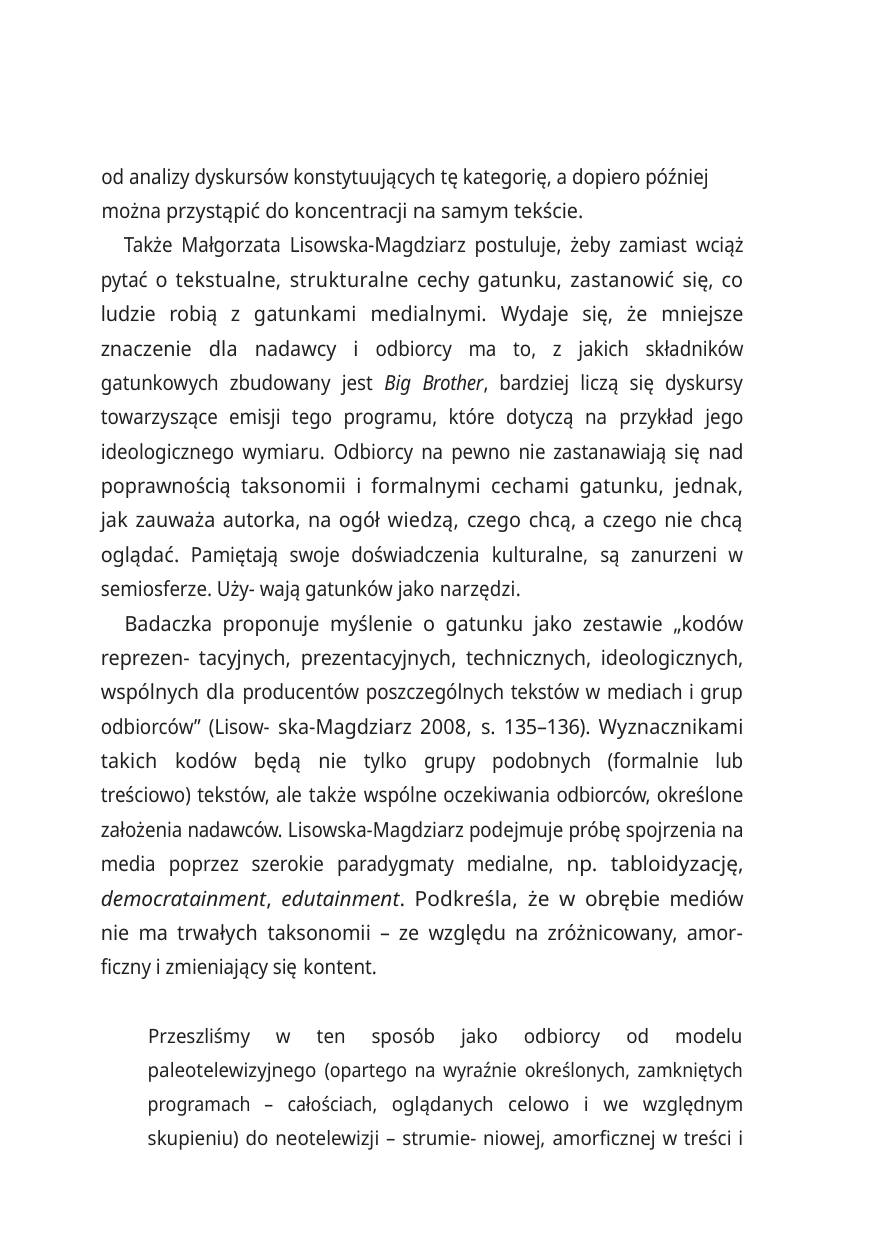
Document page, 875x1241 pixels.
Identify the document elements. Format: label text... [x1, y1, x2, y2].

text Badaczka proponuje myślenie o gatunku jako zestawie „kodów reprezen- tacyjnych, prezentacyjnych, technicznych, ideologicznych, wspólnych dla producentów poszczególnych tekstów w mediach i grup odbiorców” (Lisow- ska-Magdziarz 2008, s. 135–136). Wyznacznikami takich kodów będą nie tylko grupy podobnych (formalnie lub treściowo) tekstów, ale także wspólne oczekiwania odbiorców, określone założenia nadawców. Lisowska-Magdziarz podejmuje próbę spojrzenia na media poprzez szerokie paradygmaty medialne, np. tabloidyzację, democratainment, edutainment. Podkreśla, że w obrębie mediów nie ma trwałych taksonomii – ze względu na zróżnicowany, amor- ficzny i zmieniający się kontent. [101, 609, 743, 981]
text Przeszliśmy w ten sposób jako odbiorcy od modelu paleotelewizyjnego (opartego na wyraźnie określonych, zamkniętych programach – całościach, oglądanych celowo i we względnym skupieniu) do neotelewizji – strumie- niowej, amorficznej w treści i [147, 1022, 743, 1151]
text od analizy dyskursów konstytuujących tę kategorię, a dopiero później można przystąpić do koncentracji na samym tekście. [101, 162, 744, 225]
text Także Małgorzata Lisowska-Magdziarz postuluje, żeby zamiast wciąż pytać o tekstualne, strukturalne cechy gatunku, zastanowić się, co ludzie robią z gatunkami medialnymi. Wydaje się, że mniejsze znaczenie dla nadawcy i odbiorcy ma to, z jakich składników gatunkowych zbudowany jest Big Brother, bardziej liczą się dyskursy towarzyszące emisji tego programu, które dotyczą na przykład jego ideologicznego wymiaru. Odbiorcy na pewno nie zastanawiają się nad poprawnością taksonomii i formalnymi cechami gatunku, jednak, jak zauważa autorka, na ogół wiedzą, czego chcą, a czego nie chcą oglądać. Pamiętają swoje doświadczenia kulturalne, są zanurzeni w semiosferze. Uży- wają gatunków jako narzędzi. [101, 231, 743, 603]
